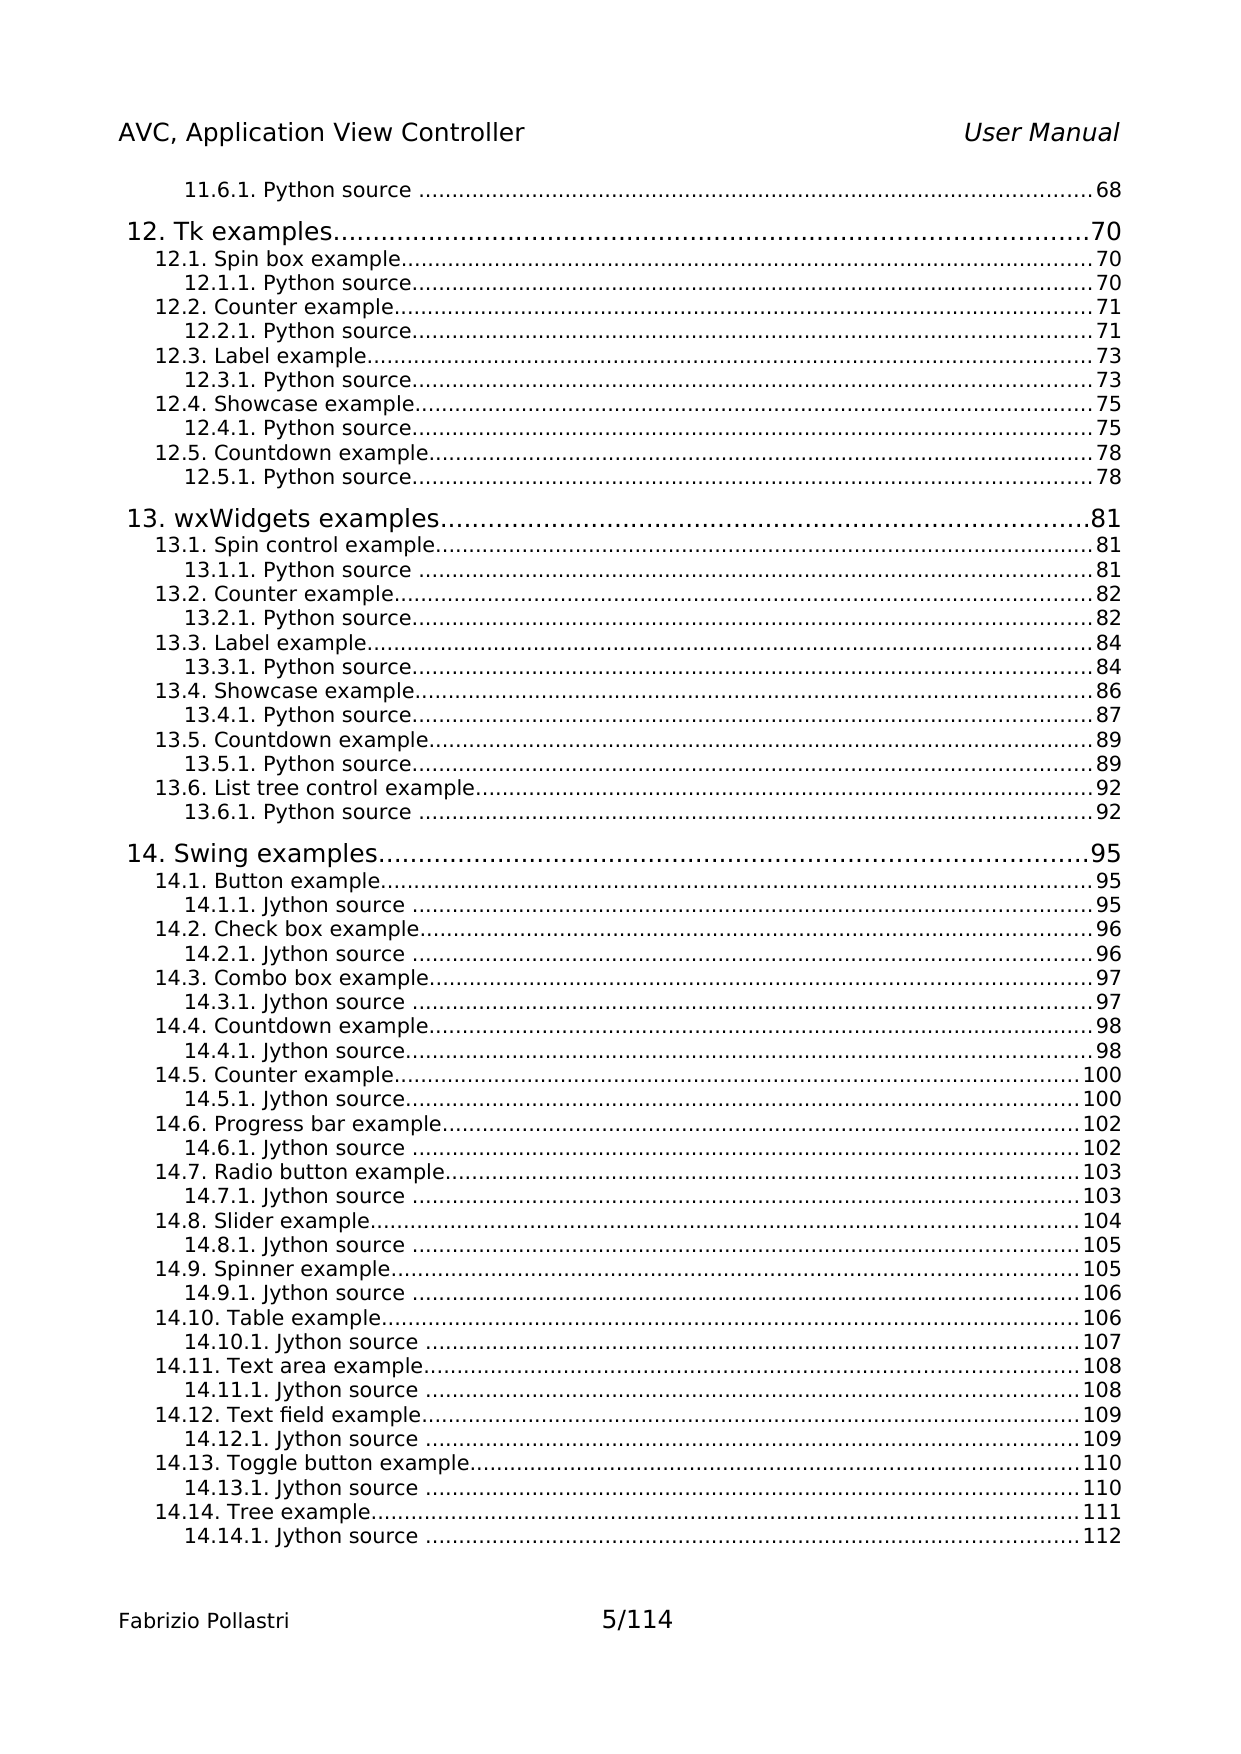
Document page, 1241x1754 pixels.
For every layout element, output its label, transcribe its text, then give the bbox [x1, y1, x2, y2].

text 13.1. Spin control example 81 [148, 533, 1122, 558]
text 14.12. Text field example 109 [148, 1403, 1122, 1427]
text 14.11.1. Jython source 108 [177, 1378, 1122, 1403]
text 13. wxWidgets examples 81 [118, 504, 1122, 533]
text 13.5.1. Python source 89 [177, 752, 1122, 776]
text 14.6.1. Jython source 102 [177, 1136, 1122, 1160]
text 14.12.1. Jython source 109 [177, 1427, 1122, 1451]
text 14.1. Button example 95 [148, 869, 1122, 893]
text 14.14. Tree example 111 [148, 1500, 1122, 1524]
text 13.5. Countdown example 89 [148, 728, 1122, 752]
text 14.3.1. Jython source 97 [177, 990, 1122, 1014]
text 14.1.1. Jython source 95 [177, 893, 1122, 917]
text 14.10. Table example 106 [148, 1306, 1122, 1330]
text 13.2. Counter example 82 [148, 582, 1122, 606]
text 14.5. Counter example 100 [148, 1063, 1122, 1087]
text 14.2. Check box example 96 [148, 917, 1122, 942]
text 13.4. Showcase example 86 [148, 679, 1122, 703]
text 11.6.1. Python source 68 [177, 178, 1122, 202]
text 14.9. Spinner example 105 [148, 1257, 1122, 1281]
text 13.6.1. Python source 92 [177, 800, 1122, 825]
text 13.3. Label example 84 [148, 631, 1122, 655]
text 14.13. Toggle button example 110 [148, 1451, 1122, 1476]
text 13.4.1. Python source 87 [177, 703, 1122, 728]
text 12. Tk examples 70 [118, 217, 1122, 247]
text 14.5.1. Jython source 100 [177, 1087, 1122, 1112]
text 12.1.1. Python source 70 [177, 271, 1122, 295]
text 14.7.1. Jython source 103 [177, 1184, 1122, 1209]
text 14.2.1. Jython source 96 [177, 942, 1122, 966]
text 14.6. Progress bar example 102 [148, 1112, 1122, 1136]
text 14.8.1. Jython source 105 [177, 1233, 1122, 1257]
text 12.4. Showcase example 75 [148, 392, 1122, 416]
text 12.4.1. Python source 75 [177, 416, 1122, 441]
text 14.4.1. Jython source 98 [177, 1039, 1122, 1063]
text 12.3. Label example 73 [148, 344, 1122, 368]
text 12.3.1. Python source 73 [177, 368, 1122, 392]
text 14.8. Slider example 104 [148, 1209, 1122, 1233]
text 13.2.1. Python source 82 [177, 606, 1122, 631]
text 12.2. Counter example 71 [148, 295, 1122, 319]
text 14.7. Radio button example 103 [148, 1160, 1122, 1184]
text 14. Swing examples 95 [118, 840, 1122, 869]
text 14.14.1. Jython source 112 [177, 1524, 1122, 1548]
text 14.13.1. Jython source 110 [177, 1476, 1122, 1500]
text 12.1. Spin box example 70 [148, 247, 1122, 271]
text 12.5.1. Python source 78 [177, 465, 1122, 489]
text 13.1.1. Python source 81 [177, 558, 1122, 582]
text 13.6. List tree control example 92 [148, 776, 1122, 800]
text 14.3. Combo box example 97 [148, 966, 1122, 990]
text 12.2.1. Python source 71 [177, 319, 1122, 344]
text 14.4. Countdown example 98 [148, 1014, 1122, 1039]
text 14.11. Text area example 108 [148, 1354, 1122, 1378]
text 14.10.1. Jython source 107 [177, 1330, 1122, 1354]
text 12.5. Countdown example 78 [148, 441, 1122, 465]
text 14.9.1. Jython source 106 [177, 1281, 1122, 1306]
text 13.3.1. Python source 84 [177, 655, 1122, 679]
